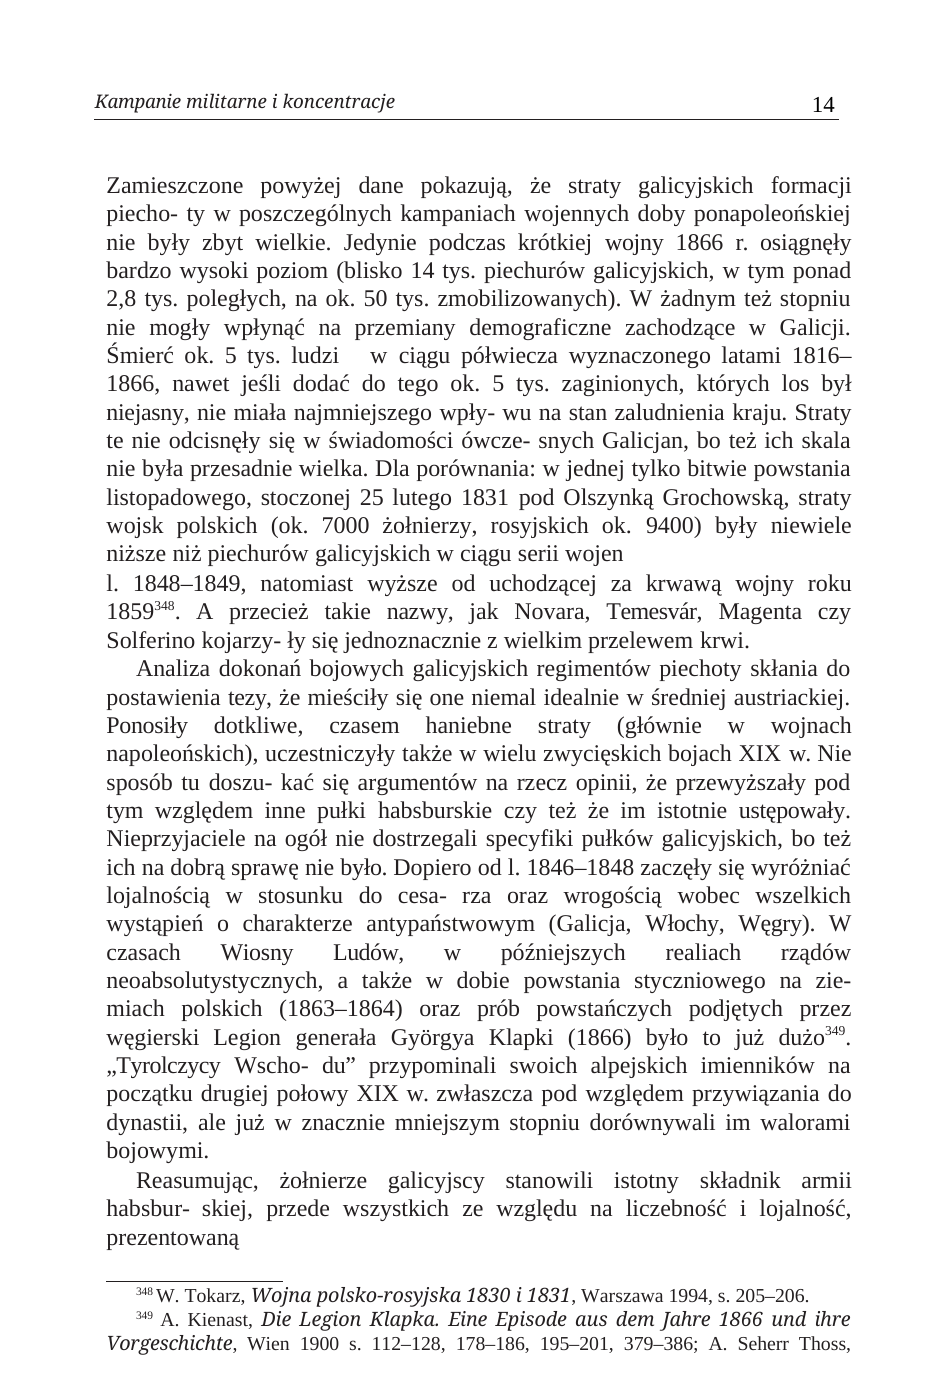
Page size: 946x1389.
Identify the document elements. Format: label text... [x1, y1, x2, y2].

text l. 1848–1849, natomiast wyższe od uchodzącej za krwawą wojny roku 1859348. A przecież takie nazwy, jak Novara, Temesvár, Magenta czy Solferino kojarzy- ły się jednoznacznie z wielkim przelewem krwi. [106, 569, 852, 653]
text Reasumując, żołnierze galicyjscy stanowili istotny składnik armii habsbur- skiej, przede wszystkich ze względu na liczebność i lojalność, prezentowaną [106, 1166, 852, 1250]
text Analiza dokonań bojowych galicyjskich regimentów piechoty skłania do postawienia tezy, że mieściły się one niemal idealnie w średniej austriackiej. Ponosiły dotkliwe, czasem haniebne straty (głównie w wojnach napoleońskich), uczestniczyły także w wielu zwycięskich bojach XIX w. Nie sposób tu doszu- kać się argumentów na rzecz opinii, że przewyższały pod tym względem inne pułki habsburskie czy też że im istotnie ustępowały. Nieprzyjaciele na ogół nie dostrzegali specyfiki pułków galicyjskich, bo też ich na dobrą sprawę nie było. Dopiero od l. 1846–1848 zaczęły się wyróżniać lojalnością w stosunku do cesa- rza oraz wrogością wobec wszelkich wystąpień o charakterze antypaństwowym (Galicja, Włochy, Węgry). W czasach Wiosny Ludów, w późniejszych realiach rządów neoabsolutystycznych, a także w dobie powstania styczniowego na zie- miach polskich (1863–1864) oraz prób powstańczych podjętych przez węgierski Legion generała Györgya Klapki (1866) było to już dużo349. „Tyrolczycy Wscho- du” przypominali swoich alpejskich imienników na początku drugiej połowy XIX w. zwłaszcza pod względem przywiązania do dynastii, ale już w znacznie mniejszym stopniu dorównywali im walorami bojowymi. [106, 654, 852, 1163]
text Zamieszczone powyżej dane pokazują, że straty galicyjskich formacji piecho- ty w poszczególnych kampaniach wojennych doby ponapoleońskiej nie były zbyt wielkie. Jedynie podczas krótkiej wojny 1866 r. osiągnęły bardzo wysoki poziom (blisko 14 tys. piechurów galicyjskich, w tym ponad 2,8 tys. poległych, na ok. 50 tys. zmobilizowanych). W żadnym też stopniu nie mogły wpłynąć na przemiany demograficzne zachodzące w Galicji. Śmierć ok. 5 tys. ludzi w ciągu półwiecza wyznaczonego latami 1816–1866, nawet jeśli dodać do tego ok. 5 tys. zaginionych, których los był niejasny, nie miała najmniejszego wpły- wu na stan zaludnienia kraju. Straty te nie odcisnęły się w świadomości ówcze- snych Galicjan, bo też ich skala nie była przesadnie wielka. Dla porównania: w jednej tylko bitwie powstania listopadowego, stoczonej 25 lutego 1831 pod Olszynką Grochowską, straty wojsk polskich (ok. 7000 żołnierzy, rosyjskich ok. 9400) były niewiele niższe niż piechurów galicyjskich w ciągu serii wojen [106, 171, 852, 567]
text 349 A. Kienast, Die Legion Klapka. Eine Episode aus dem Jahre 1866 und ihre Vorgeschichte, Wien 1900 s. 112–128, 178–186, 195–201, 379–386; A. Seherr Thoss, [106, 1307, 852, 1356]
text 348 W. Tokarz, Wojna polsko-rosyjska 1830 i 1831, Warszawa 1994, s. 205–206. [136, 1278, 879, 1307]
